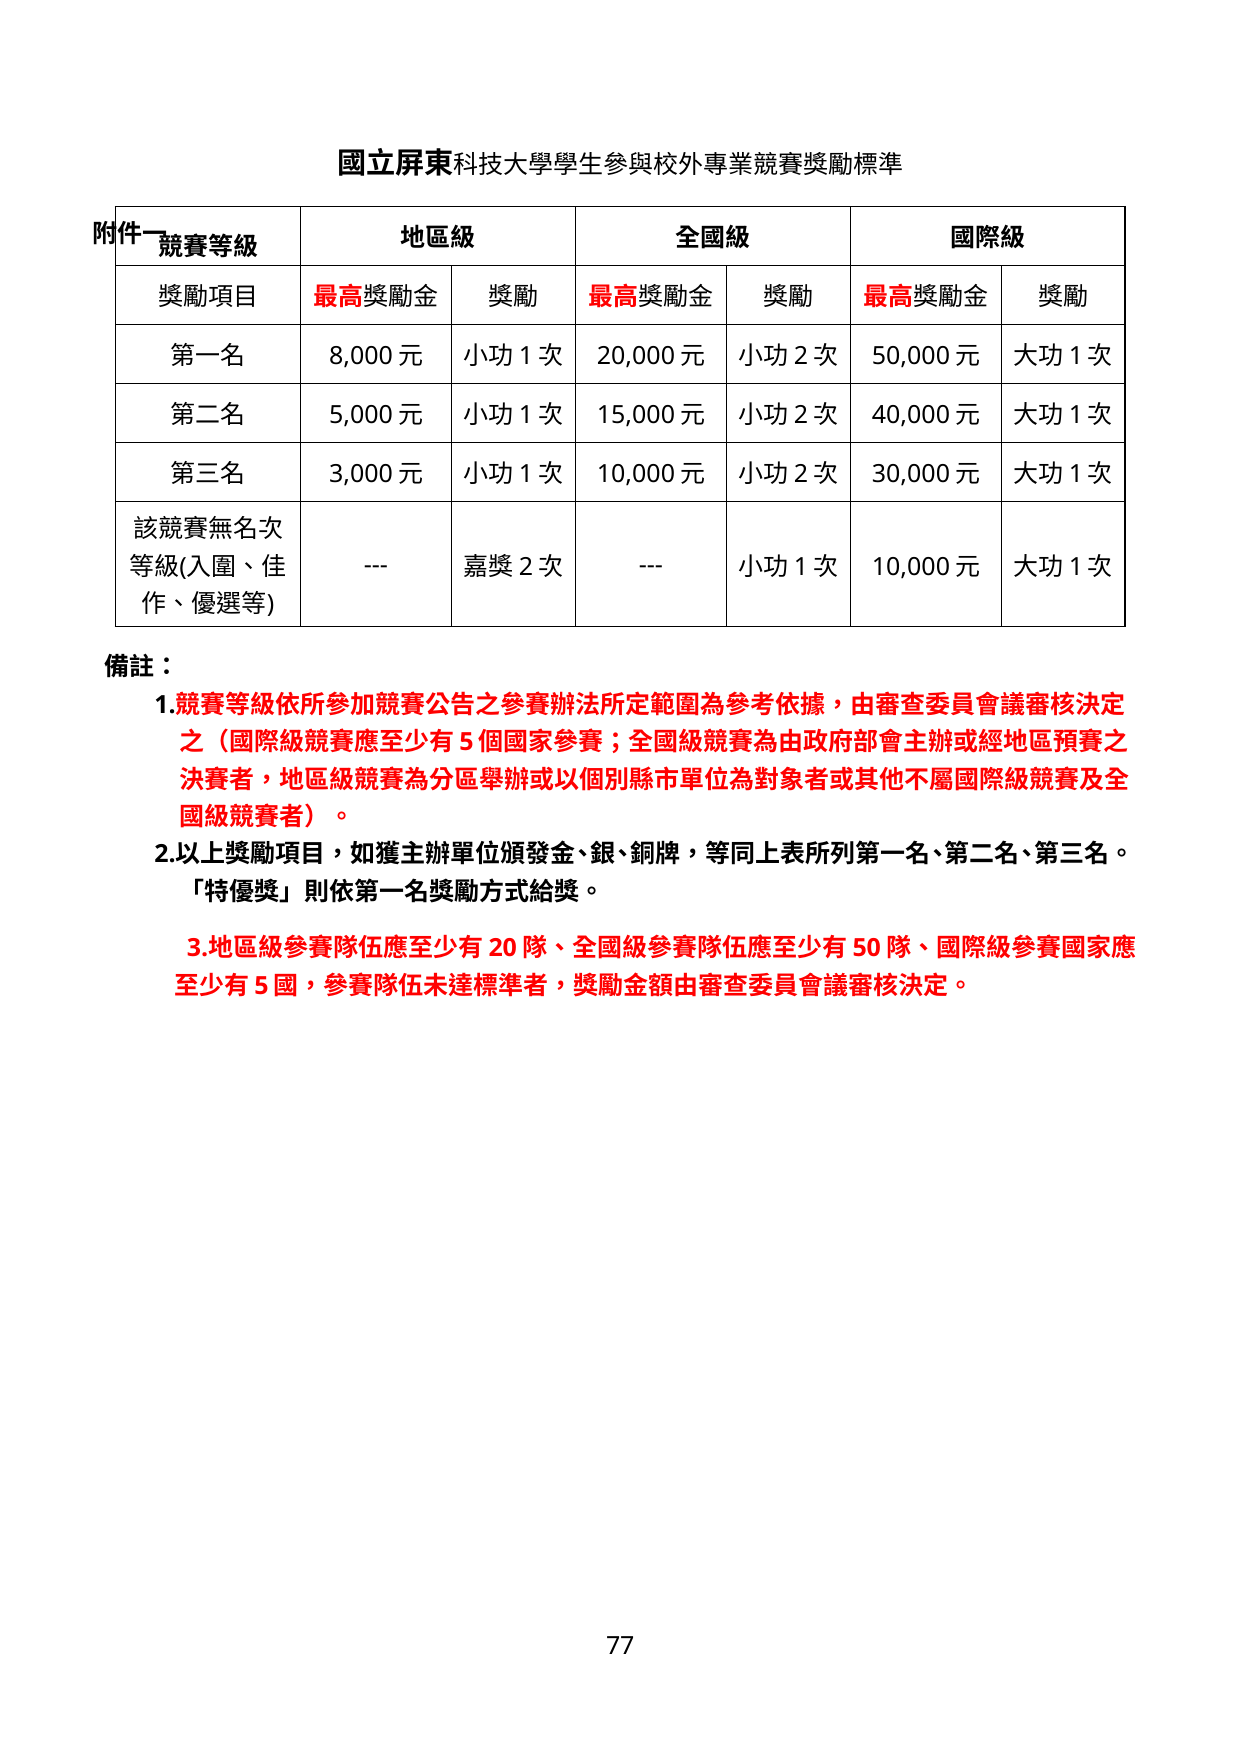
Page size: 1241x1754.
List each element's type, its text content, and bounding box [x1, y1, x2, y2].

table_header 全國級 [576, 207, 850, 265]
table_cell 大功1次 [1002, 384, 1124, 442]
table_cell 最高獎勵金 [576, 266, 726, 324]
table_cell 10,000元 [576, 443, 726, 501]
table_cell 第二名 [116, 384, 300, 442]
text 3.地區級參賽隊伍應至少有20隊、全國級參賽隊伍應至少有50隊、國際級參賽國家應至少有5國，參賽隊伍未達標準者，獎勵金額由審查委員會議審核決定。 [174, 927, 1136, 1002]
table_cell 第一名 [116, 325, 300, 383]
table_cell 第三名 [116, 443, 300, 501]
table_cell 大功1次 [1002, 325, 1124, 383]
table_cell 20,000元 [576, 325, 726, 383]
text 國立屏東科技大學學生參與校外專業競賽獎勵標準 [104, 123, 1136, 198]
table_header 競賽等級 [116, 207, 300, 265]
table_cell 小功2次 [727, 443, 850, 501]
table_cell 8,000元 [301, 325, 451, 383]
table_cell 獎勵項目 [116, 266, 300, 324]
table_cell 15,000元 [576, 384, 726, 442]
text 2.以上獎勵項目，如獲主辦單位頒發金、銀、銅牌，等同上表所列第一名、第二名、第三名。「特優獎」則依第一名獎勵方式給獎。 [154, 833, 1136, 908]
table_cell 40,000元 [851, 384, 1001, 442]
table_cell 獎勵 [1002, 266, 1124, 324]
table_cell 小功1次 [452, 325, 575, 383]
table_cell 小功2次 [727, 384, 850, 442]
table_cell 小功2次 [727, 325, 850, 383]
table_cell 該競賽無名次等級(入圍、佳作、優選等) [116, 502, 300, 626]
table_cell 小功1次 [452, 384, 575, 442]
table_cell --- [301, 502, 451, 626]
table_cell 獎勵 [727, 266, 850, 324]
table_cell 3,000元 [301, 443, 451, 501]
table_cell 小功1次 [727, 502, 850, 626]
table_cell 10,000元 [851, 502, 1001, 626]
table_cell 50,000元 [851, 325, 1001, 383]
table_cell --- [576, 502, 726, 626]
table_cell 大功1次 [1002, 502, 1124, 626]
table_cell 最高獎勵金 [851, 266, 1001, 324]
text 備註： [104, 646, 1136, 683]
text 1.競賽等級依所參加競賽公告之參賽辦法所定範圍為參考依據，由審查委員會議審核決定之（國際級競賽應至少有5個國家參賽；全國級競賽為由政府部會主辦或經地區預賽之決賽者，地區級競賽為分區舉辦或以個別縣市單位為對象者或其他不屬國際級競賽及全國級競賽者）。 [154, 683, 1136, 833]
table_header 地區級 [301, 207, 575, 265]
table_cell 大功1次 [1002, 443, 1124, 501]
table_cell 小功1次 [452, 443, 575, 501]
table_cell 5,000元 [301, 384, 451, 442]
table_cell 獎勵 [452, 266, 575, 324]
table_cell 最高獎勵金 [301, 266, 451, 324]
table_cell 30,000元 [851, 443, 1001, 501]
table_header 國際級 [851, 207, 1124, 265]
table_cell 嘉獎2次 [452, 502, 575, 626]
